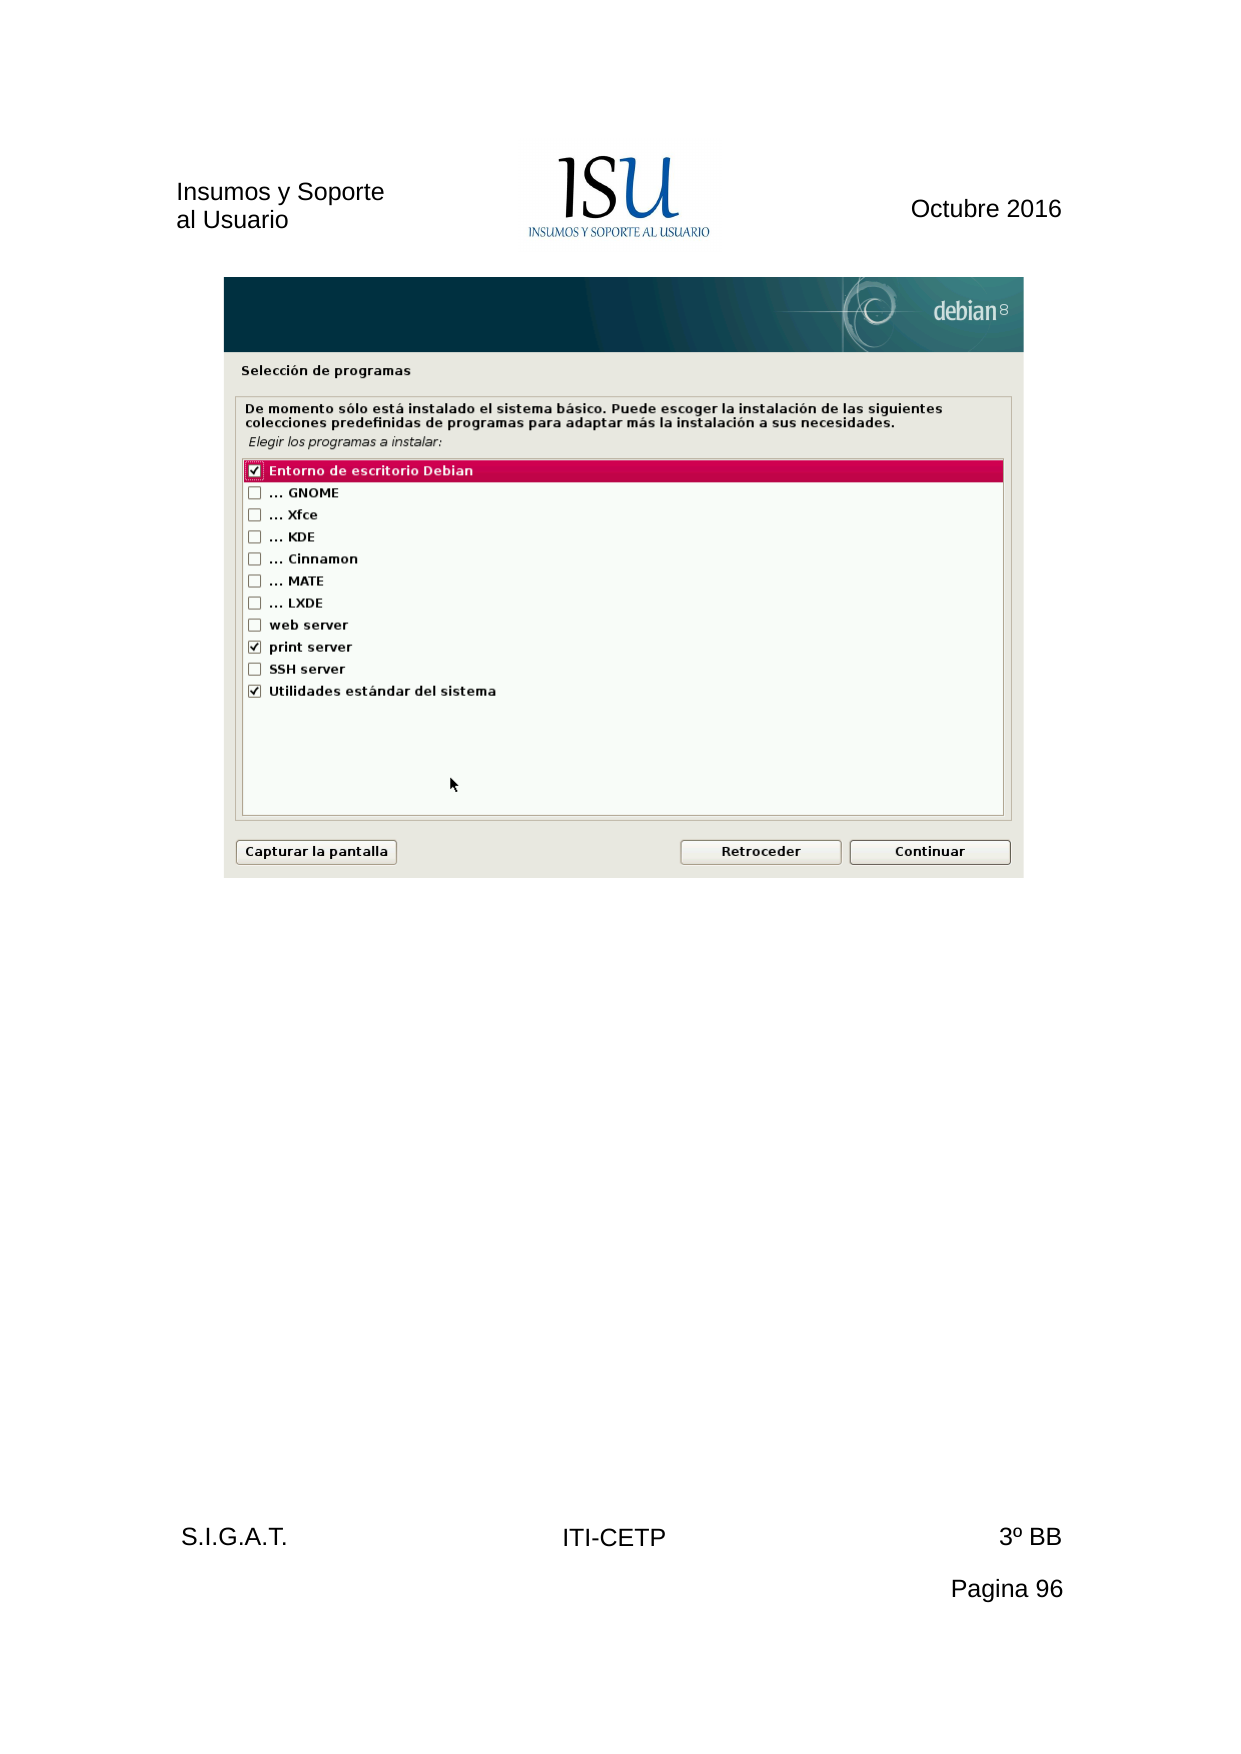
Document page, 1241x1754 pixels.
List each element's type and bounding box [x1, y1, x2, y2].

picture [517, 138, 723, 252]
picture [223, 277, 1024, 878]
